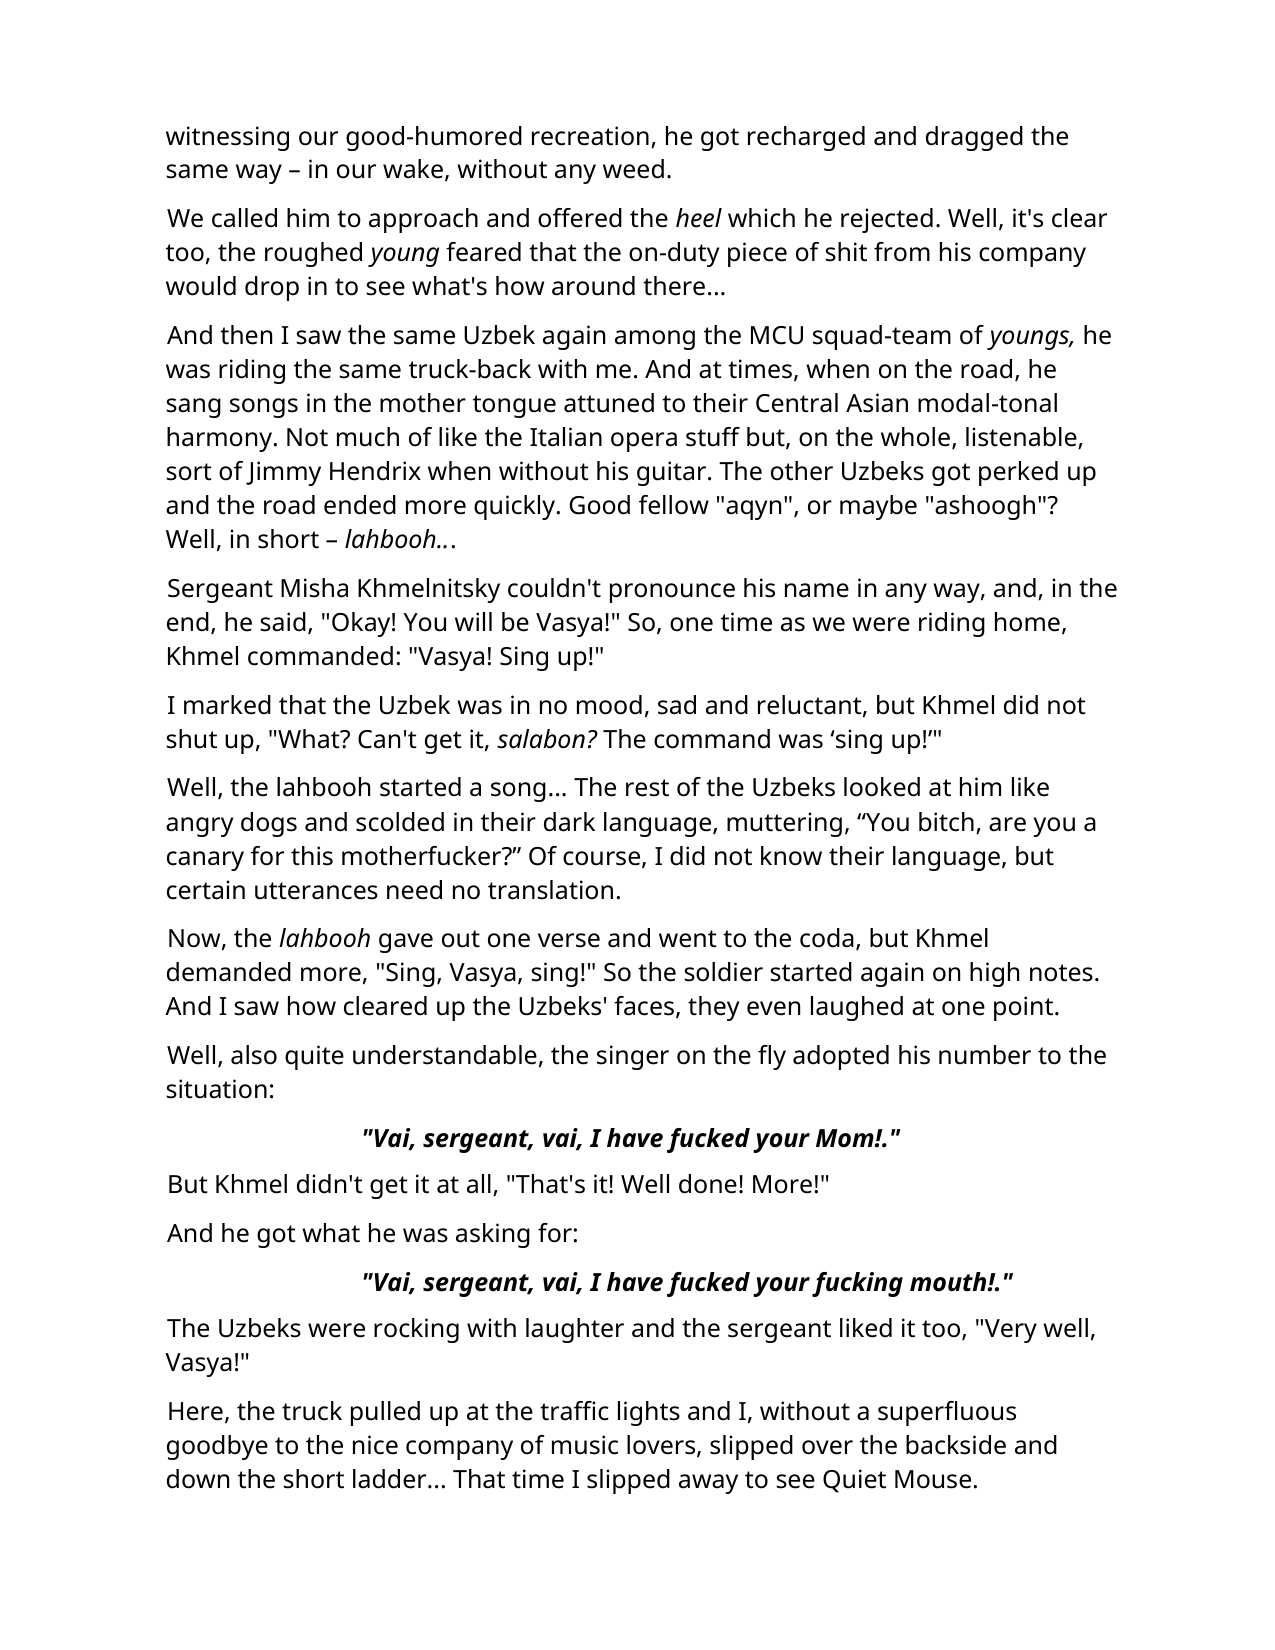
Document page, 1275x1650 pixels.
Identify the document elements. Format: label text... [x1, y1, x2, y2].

text And then I saw the same Uzbek again among the MCU squad-team of youngs, he was riding the same truck-back with me. And at times, when on the road, he sang songs in the mother tongue attuned to their Central Asian modal-tonal harmony. Not much of like the Italian opera stuff but, on the whole, listenable, sort of Jimmy Hendrix when without his guitar. The other Uzbeks got perked up and the road ended more quickly. Good fellow "aqyn", or maybe "ashoogh"? Well, in short – lahbooh... [165, 318, 1118, 556]
text Sergeant Misha Khmelnitsky couldn't pronounce his name in any way, and, in the end, he said, "Okay! You will be Vasya!" So, one time as we were riding home, Khmel commanded: "Vasya! Sing up!" [165, 571, 1118, 673]
text "Vai, sergeant, vai, I have fucked your fucking mouth!." [286, 1264, 1118, 1298]
text I marked that the Uzbek was in no mood, sad and reluctant, but Khmel did not shut up, "What? Can't get it, salabon? The command was ‘sing up!’" [165, 687, 1118, 756]
text The Uzbeks were rocking with laughter and the sergeant liked it too, "Very well, Vasya!" [165, 1311, 1118, 1379]
text And he got what he was asking for: [165, 1216, 1118, 1250]
text Now, the lahbooh gave out one verse and went to the coda, but Khmel demanded more, "Sing, Vasya, sing!" So the soldier started again on high notes. And I saw how cleared up the Uzbeks' faces, they even laughed at one point. [165, 921, 1118, 1023]
text But Khmel didn't get it at all, "That's it! Well done! More!" [165, 1167, 1118, 1201]
text Well, the lahbooh started a song... The rest of the Uzbeks looked at him like angry dogs and scolded in their dark language, muttering, “You bitch, are you a canary for this motherfucker?” Of course, I did not know their language, but certain utterances need no translation. [165, 770, 1118, 906]
text We called him to approach and offered the heel which he rejected. Well, it's clear too, the roughed young feared that the on-duty piece of shit from his company would drop in to see what's how around there... [165, 201, 1118, 303]
text Here, the truck pulled up at the traffic lights and I, without a superfluous goodbye to the nice company of music lovers, slipped over the backside and down the short ladder... That time I slipped away to see Quiet Mouse. [165, 1393, 1118, 1496]
text Well, also quite understandable, the singer on the fly adopted his number to the situation: [165, 1038, 1118, 1106]
text witnessing our good-humored recreation, he got recharged and dragged the same way – in our wake, without any weed. [165, 118, 1118, 186]
text "Vai, sergeant, vai, I have fucked your Mom!." [286, 1120, 1118, 1154]
